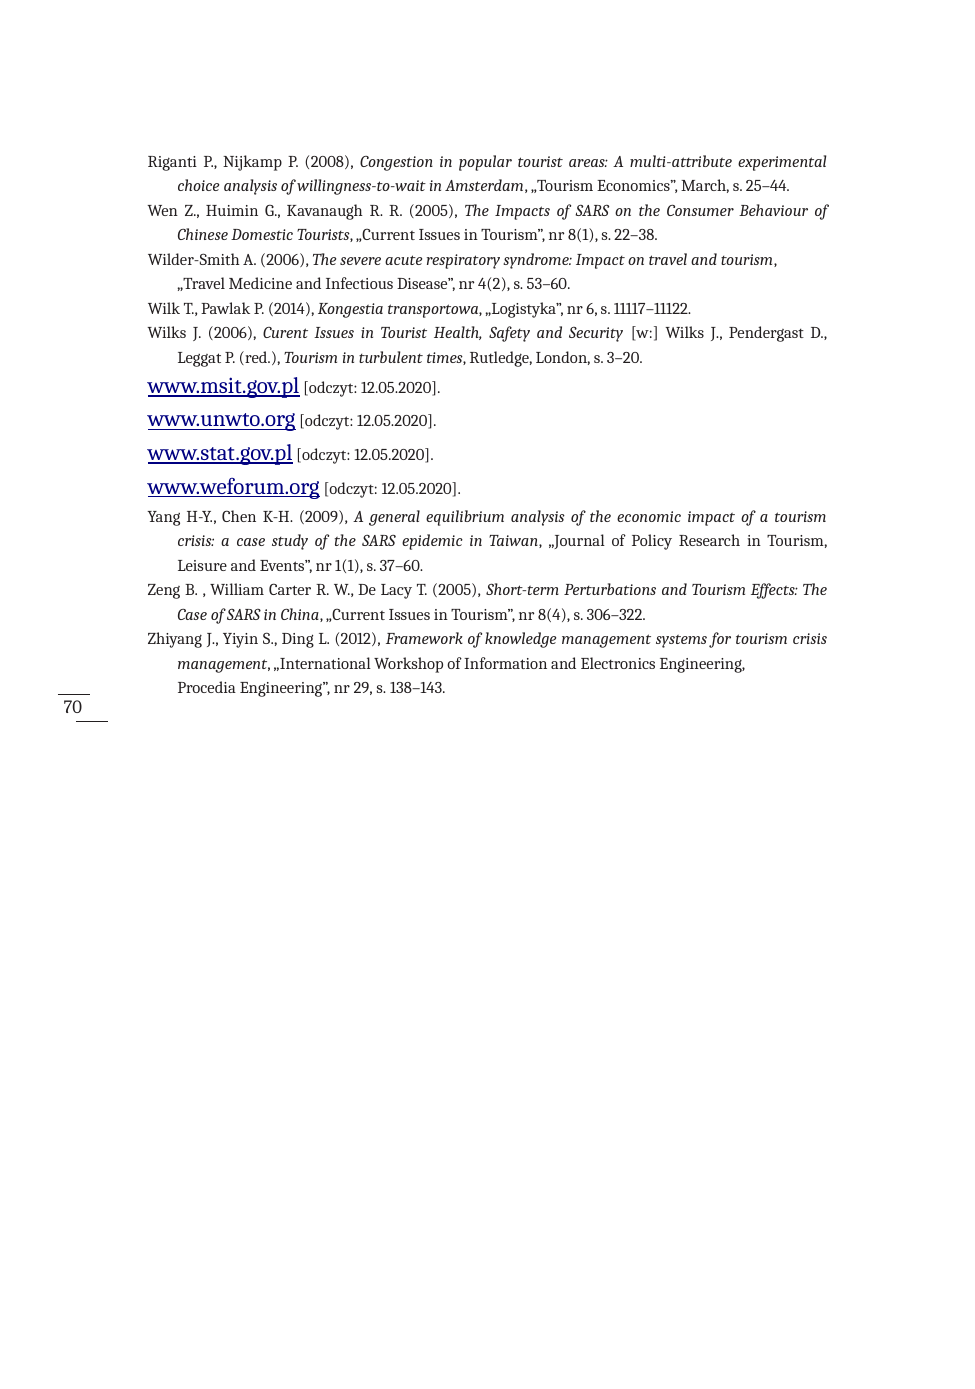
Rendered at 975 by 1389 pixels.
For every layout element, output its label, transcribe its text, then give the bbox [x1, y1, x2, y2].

text Zhiyang J., Yiyin S., Ding L. (2012), Framework of knowledge management systems for tourism crisis management, „International Workshop of Information and Electronics Engineering, [147, 629, 828, 673]
text Riganti P., Nijkamp P. (2008), Congestion in popular tourist areas: A multi-attribute experimental choice analysis of willingness-to-wait in Amsterdam, „Tourism Economics”, March, s. 25–44. [147, 152, 828, 196]
text 70 [63, 697, 839, 718]
text Zeng B. , William Carter R. W., De Lacy T. (2005), Short-term Perturbations and Tourism Effects: The Case of SARS in China, „Current Issues in Tourism”, nr 8(4), s. 306–322. [147, 581, 828, 624]
text „Travel Medicine and Infectious Disease”, nr 4(2), s. 53–60. [177, 275, 839, 294]
text Wilder-Smith A. (2006), The severe acute respiratory syndrome: Impact on travel and tourism, [148, 250, 839, 269]
text Yang H-Y., Chen K-H. (2009), A general equilibrium analysis of the economic impact of a tourism crisis: a case study of the SARS epidemic in Taiwan, „Journal of Policy Research in Tourism, Leisure and Events”, nr 1(1), s. 37–60. [147, 507, 828, 575]
text Procedia Engineering”, nr 29, s. 138–143. [57, 678, 839, 697]
text www.msit.gov.pl [odczyt: 12.05.2020]. www.unwto.org [odczyt: 12.05.2020]. www.stat.gov.pl [odczyt: 12.05.2020]. www.weforum.org [odczyt: 12.05.2020]. [148, 373, 530, 500]
text Wen Z., Huimin G., Kavanaugh R. R. (2005), The Impacts of SARS on the Consumer Behaviour of Chinese Domestic Tourists, „Current Issues in Tourism”, nr 8(1), s. 22–38. [147, 201, 828, 245]
text Wilk T., Pawlak P. (2014), Kongestia transportowa, „Logistyka”, nr 6, s. 11117–11122. [148, 299, 839, 318]
text Wilks J. (2006), Curent Issues in Tourist Health, Safety and Security [w:] Wilks J., Pendergast D., Leggat P. (red.), Tourism in turbulent times, Rutledge, London, s. 3–20. [147, 324, 828, 367]
